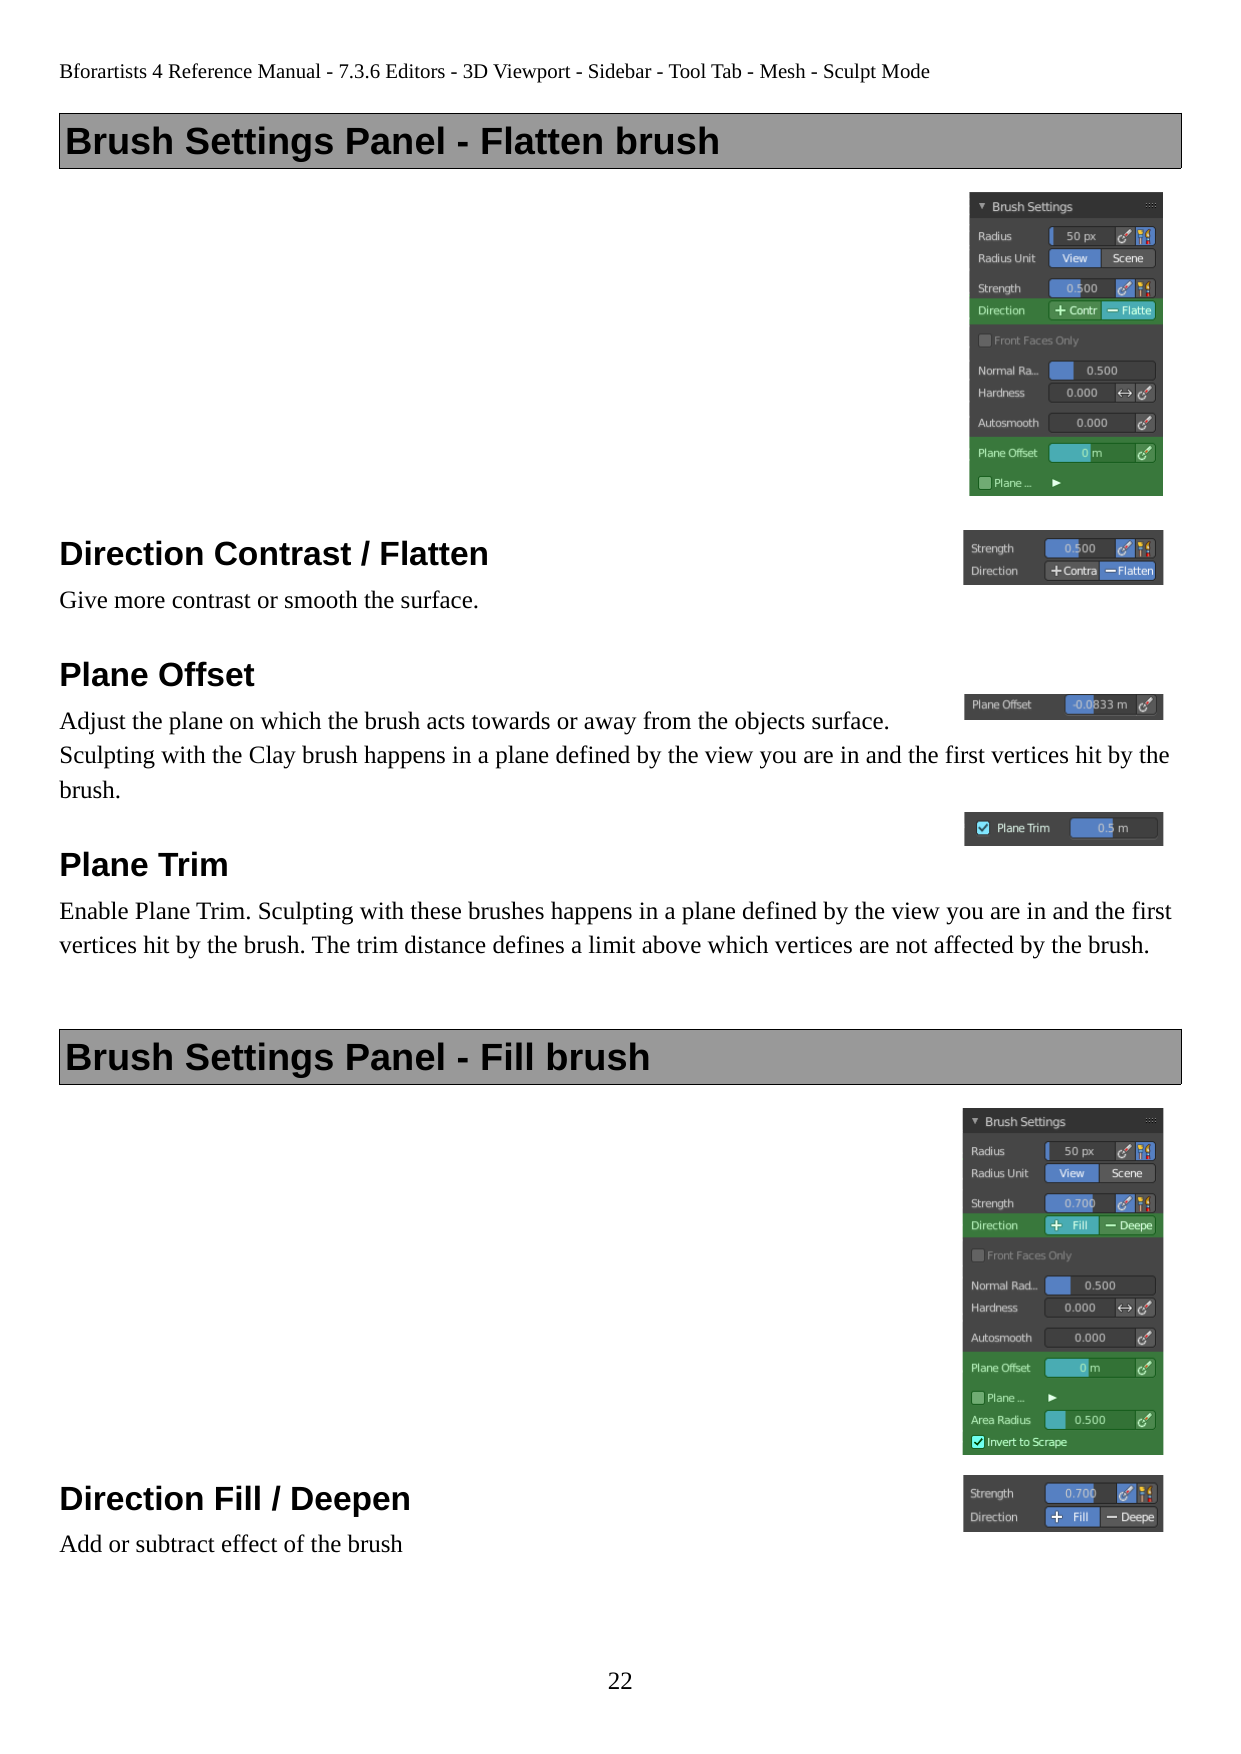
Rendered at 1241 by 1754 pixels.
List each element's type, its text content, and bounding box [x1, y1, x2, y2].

text Adjust the plane on which the brush acts towards or away from the objects surface. Sculpting with the Clay brush happens in a plane defined by the view you are in and the first vertices hit by the brush. [59, 706, 1181, 804]
text Add or subtract effect of the brush [59, 1529, 1181, 1558]
picture [962, 1108, 1164, 1455]
subtitle [1164, 1478, 1181, 1517]
table_header Brush Settings Panel - Fill brush [60, 1030, 1181, 1084]
picture [964, 694, 1164, 720]
subtitle Direction Fill / Deepen [59, 1478, 963, 1517]
picture [964, 812, 1164, 846]
text Enable Plane Trim. Sculpting with these brushes happens in a plane defined by the view you are in and the first vertices hit by the brush. The trim distance defines a limit above which vertices are not affected by the brush. [59, 896, 1181, 959]
subtitle Direction Contrast / Flatten [59, 534, 963, 572]
subtitle Plane Offset [59, 655, 1181, 693]
subtitle [1164, 534, 1181, 572]
picture [963, 530, 1164, 585]
subtitle Plane Trim [59, 845, 1181, 883]
picture [963, 1475, 1164, 1532]
picture [969, 192, 1163, 496]
text Give more contrast or smooth the surface. [59, 585, 1181, 614]
table_header Brush Settings Panel - Flatten brush [60, 114, 1181, 168]
